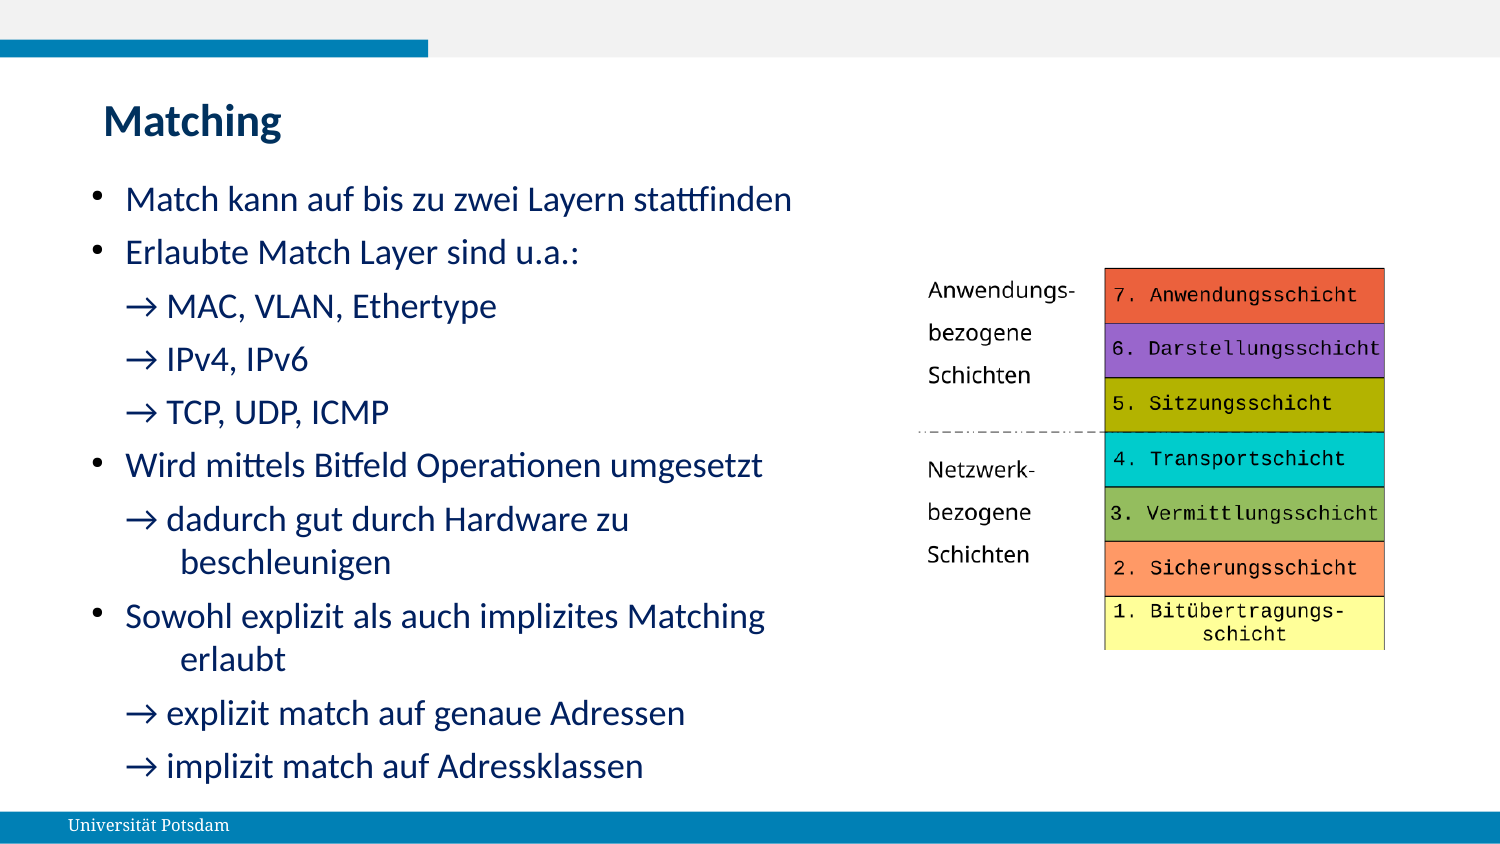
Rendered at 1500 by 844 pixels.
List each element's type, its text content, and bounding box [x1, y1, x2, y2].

title Matching [88, 103, 1418, 134]
text_box Match kann auf bis zu zwei Layern stattfinden Erlaubte Match Layer sind u.a.: → MAC, VLAN, Ethertype → IPv4, IPv6 → TCP, UDP, ICMP Wird mittels Bitfeld Operationen umgesetzt → dadurch gut durch Hardware zu beschleunigen Sowohl explizit als auch implizites Matching erlaubt → explizit match auf genaue Adressen → implizit match auf Adressklassen [76, 167, 857, 798]
picture [914, 265, 1388, 650]
